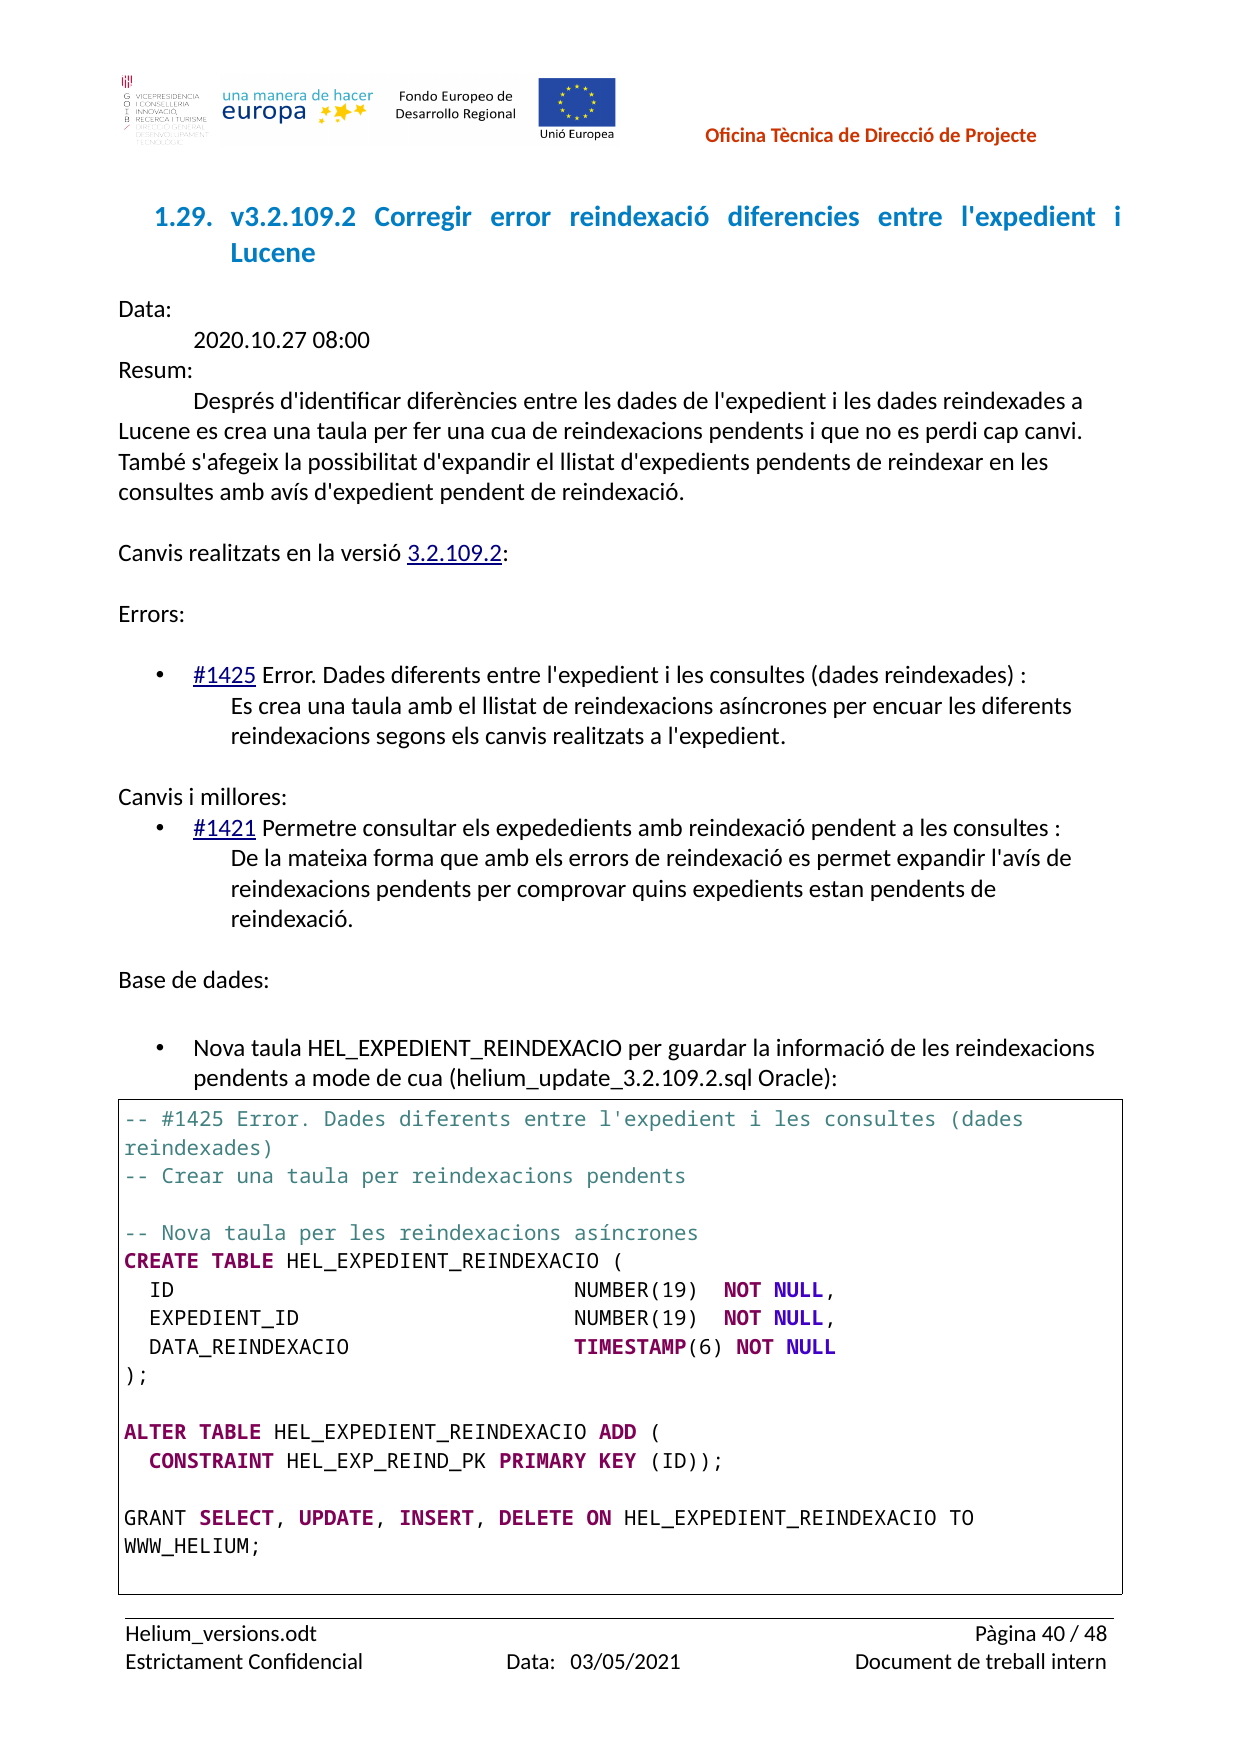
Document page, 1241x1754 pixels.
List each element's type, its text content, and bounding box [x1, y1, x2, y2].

text Data: [118, 293, 1122, 324]
text Després d'identificar diferències entre les dades de l'expedient i les dades reindexades a Lucene es crea una taula per fer una cua de reindexacions pendents i que no es perdi cap canvi. També s'afegeix la possibilitat d'expandir el llistat d'expedients pendents de reindexar en les consultes amb avís d'expedient pendent de reindexació. [118, 385, 1122, 507]
list #1425 Error. Dades diferents entre l'expedient i les consultes (dades reindexades) : [156, 659, 1122, 690]
list #1421 Permetre consultar els expededients amb reindexació pendent a les consultes : [156, 812, 1122, 843]
list Es crea una taula amb el llistat de reindexacions asíncrones per encuar les diferents reindexacions segons els canvis realitzats a l'expedient. [193, 690, 1122, 751]
subtitle v3.2.109.2 Corregir error reindexació diferencies entre l'expedient i Lucene [153, 198, 1122, 269]
picture [118, 73, 213, 147]
text Errors: [118, 598, 1122, 629]
text Canvis i millores: [118, 782, 1122, 812]
text Resum: [118, 354, 1122, 385]
picture [219, 73, 621, 147]
text Canvis realitzats en la versió 3.2.109.2: [118, 537, 1122, 568]
table_header -- #1425 Error. Dades diferents entre l'expedient i les consultes (dades reindexades) -- Crear una taula per reindexacions pendents -- Nova taula per les reindexacions asíncrones CREATE TABLE HEL_EXPEDIENT_REINDEXACIO ( ID NUMBER(19) NOT NULL, EXPEDIENT_ID NUMBER(19) NOT NULL, DATA_REINDEXACIO TIMESTAMP(6) NOT NULL ); ALTER TABLE HEL_EXPEDIENT_REINDEXACIO ADD ( CONSTRAINT HEL_EXP_REIND_PK PRIMARY KEY (ID)); GRANT SELECT, UPDATE, INSERT, DELETE ON HEL_EXPEDIENT_REINDEXACIO TO WWW_HELIUM; [119, 1100, 1122, 1594]
text 2020.10.27 08:00 [118, 324, 1122, 354]
list De la mateixa forma que amb els errors de reindexació es permet expandir l'avís de reindexacions pendents per comprovar quins expedients estan pendents de reindexació. [193, 843, 1122, 934]
list Nova taula HEL_EXPEDIENT_REINDEXACIO per guardar la informació de les reindexacions pendents a mode de cua (helium_update_3.2.109.2.sql Oracle): [156, 1032, 1122, 1093]
text Base de dades: [118, 965, 1122, 995]
